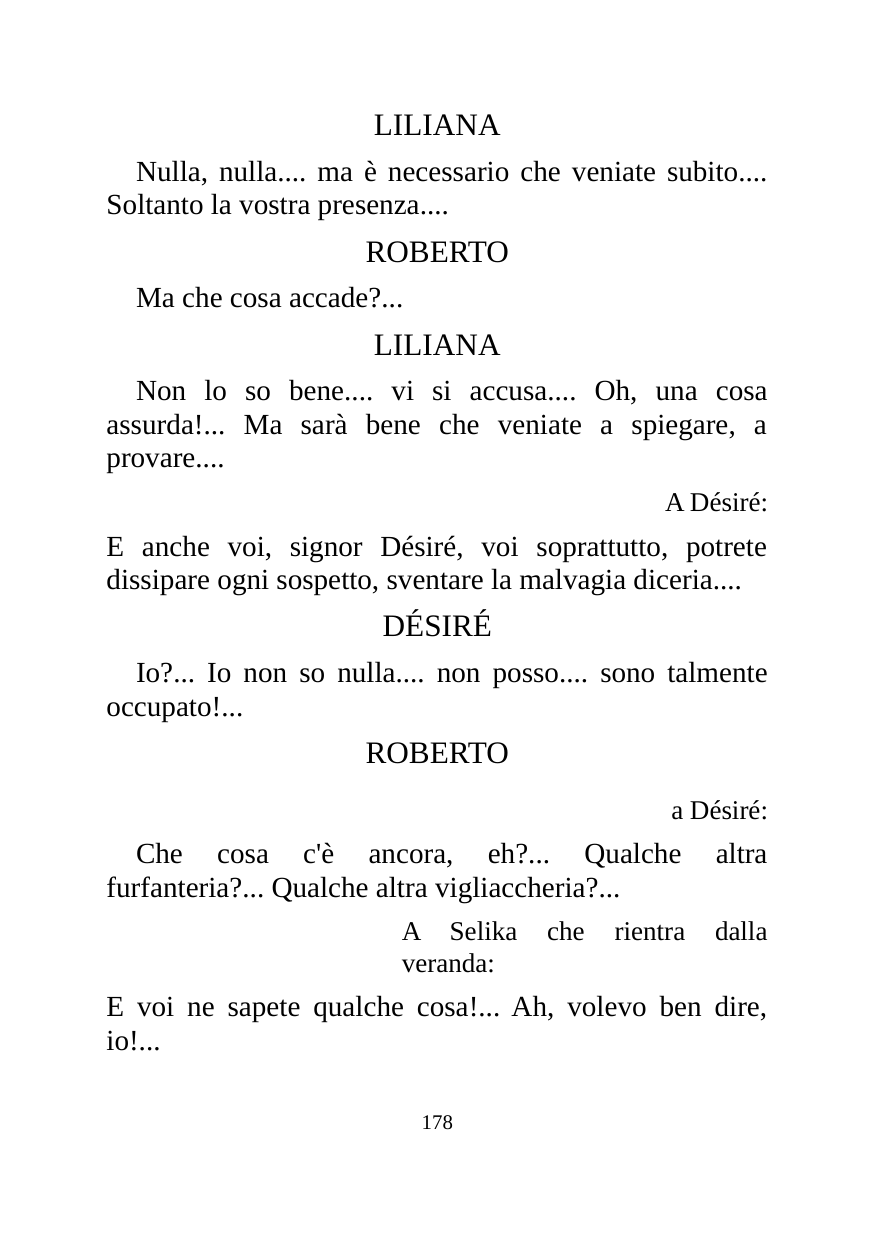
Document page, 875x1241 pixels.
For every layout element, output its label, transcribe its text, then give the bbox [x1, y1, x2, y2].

text A Désiré: [402, 486, 768, 517]
text Io?... Io non so nulla.... non posso.... sono talmente occupato!... [106, 655, 768, 722]
text Ma che cosa accade?... [106, 281, 768, 314]
text ROBERTO [106, 734, 768, 770]
text Nulla, nulla.... ma è necessario che veniate subito.... Soltanto la vostra presenza.... [106, 154, 768, 221]
text Che cosa c'è ancora, eh?... Qualche altra furfanteria?... Qualche altra vigliaccheria?... [106, 837, 768, 904]
text A Selika che rientra dalla veranda: [402, 916, 768, 978]
text E anche voi, signor Désiré, voi soprattutto, potrete dissipare ogni sospetto, sventare la malvagia diceria.... [106, 529, 768, 596]
text LILIANA [106, 106, 768, 142]
text LILIANA [106, 326, 768, 362]
text DÉSIRÉ [106, 608, 768, 644]
text Non lo so bene.... vi si accusa.... Oh, una cosa assurda!... Ma sarà bene che veniate a spiegare, a provare.... [106, 373, 768, 474]
text ROBERTO [106, 233, 768, 269]
text E voi ne sapete qualche cosa!... Ah, volevo ben dire, io!... [106, 989, 768, 1057]
text a Désiré: [402, 794, 768, 825]
